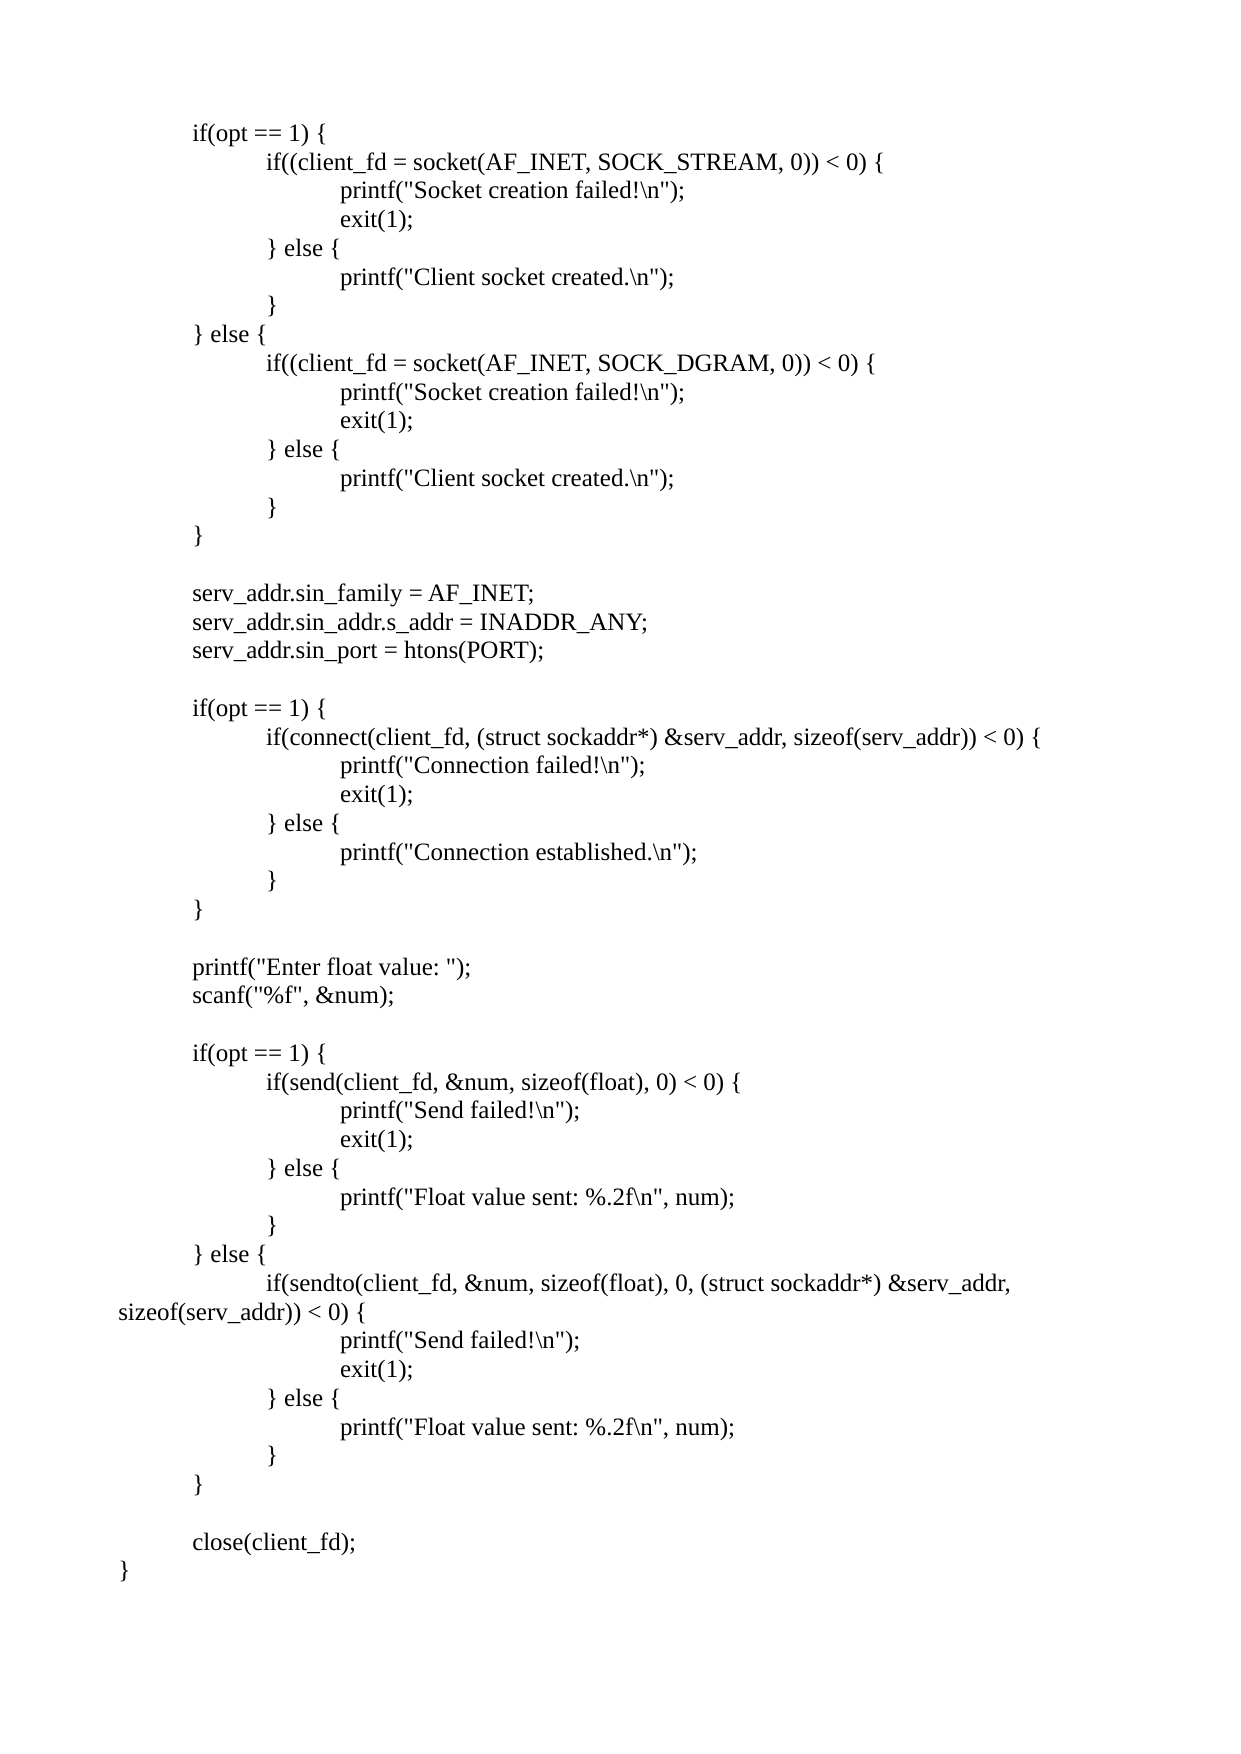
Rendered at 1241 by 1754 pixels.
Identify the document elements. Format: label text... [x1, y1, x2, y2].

text if(opt == 1) { [118, 118, 1122, 147]
text printf("Client socket created.\n"); [118, 463, 1122, 492]
text printf("Client socket created.\n"); [118, 262, 1122, 291]
text exit(1); [118, 204, 1122, 233]
text } else { [118, 319, 1122, 348]
text } [118, 894, 1122, 923]
text printf("Send failed!\n"); [118, 1326, 1122, 1354]
text if(opt == 1) { [118, 693, 1122, 722]
text if((client_fd = socket(AF_INET, SOCK_DGRAM, 0)) < 0) { [118, 348, 1122, 377]
text } else { [118, 434, 1122, 463]
text serv_addr.sin_family = AF_INET; [118, 578, 1122, 607]
text if((client_fd = socket(AF_INET, SOCK_STREAM, 0)) < 0) { [118, 147, 1122, 176]
text printf("Float value sent: %.2f\n", num); [118, 1182, 1122, 1211]
text if(connect(client_fd, (struct sockaddr*) &serv_addr, sizeof(serv_addr)) < 0) { [118, 722, 1122, 751]
text } else { [118, 808, 1122, 837]
text } else { [118, 1239, 1122, 1268]
text exit(1); [118, 1354, 1122, 1383]
text printf("Socket creation failed!\n"); [118, 377, 1122, 406]
text close(client_fd); [118, 1527, 1122, 1556]
text printf("Connection failed!\n"); [118, 751, 1122, 779]
text } [118, 1441, 1122, 1469]
text printf("Send failed!\n"); [118, 1096, 1122, 1124]
text } else { [118, 233, 1122, 262]
text } else { [118, 1383, 1122, 1412]
text serv_addr.sin_port = htons(PORT); [118, 636, 1122, 664]
text scanf("%f", &num); [118, 981, 1122, 1009]
text exit(1); [118, 406, 1122, 434]
text } [118, 866, 1122, 894]
text exit(1); [118, 779, 1122, 808]
text printf("Socket creation failed!\n"); [118, 176, 1122, 204]
text printf("Enter float value: "); [118, 952, 1122, 981]
text if(opt == 1) { [118, 1038, 1122, 1067]
text } [118, 521, 1122, 549]
text } [118, 1211, 1122, 1239]
text if(send(client_fd, &num, sizeof(float), 0) < 0) { [118, 1067, 1122, 1096]
text } else { [118, 1153, 1122, 1182]
text serv_addr.sin_addr.s_addr = INADDR_ANY; [118, 607, 1122, 636]
text } [118, 492, 1122, 521]
text } [118, 1556, 1122, 1584]
text } [118, 1469, 1122, 1498]
text } [118, 291, 1122, 319]
text printf("Connection established.\n"); [118, 837, 1122, 866]
text if(sendto(client_fd, &num, sizeof(float), 0, (struct sockaddr*) &serv_addr, sizeof(serv_addr)) < 0) { [118, 1268, 1122, 1326]
text exit(1); [118, 1124, 1122, 1153]
text printf("Float value sent: %.2f\n", num); [118, 1412, 1122, 1441]
